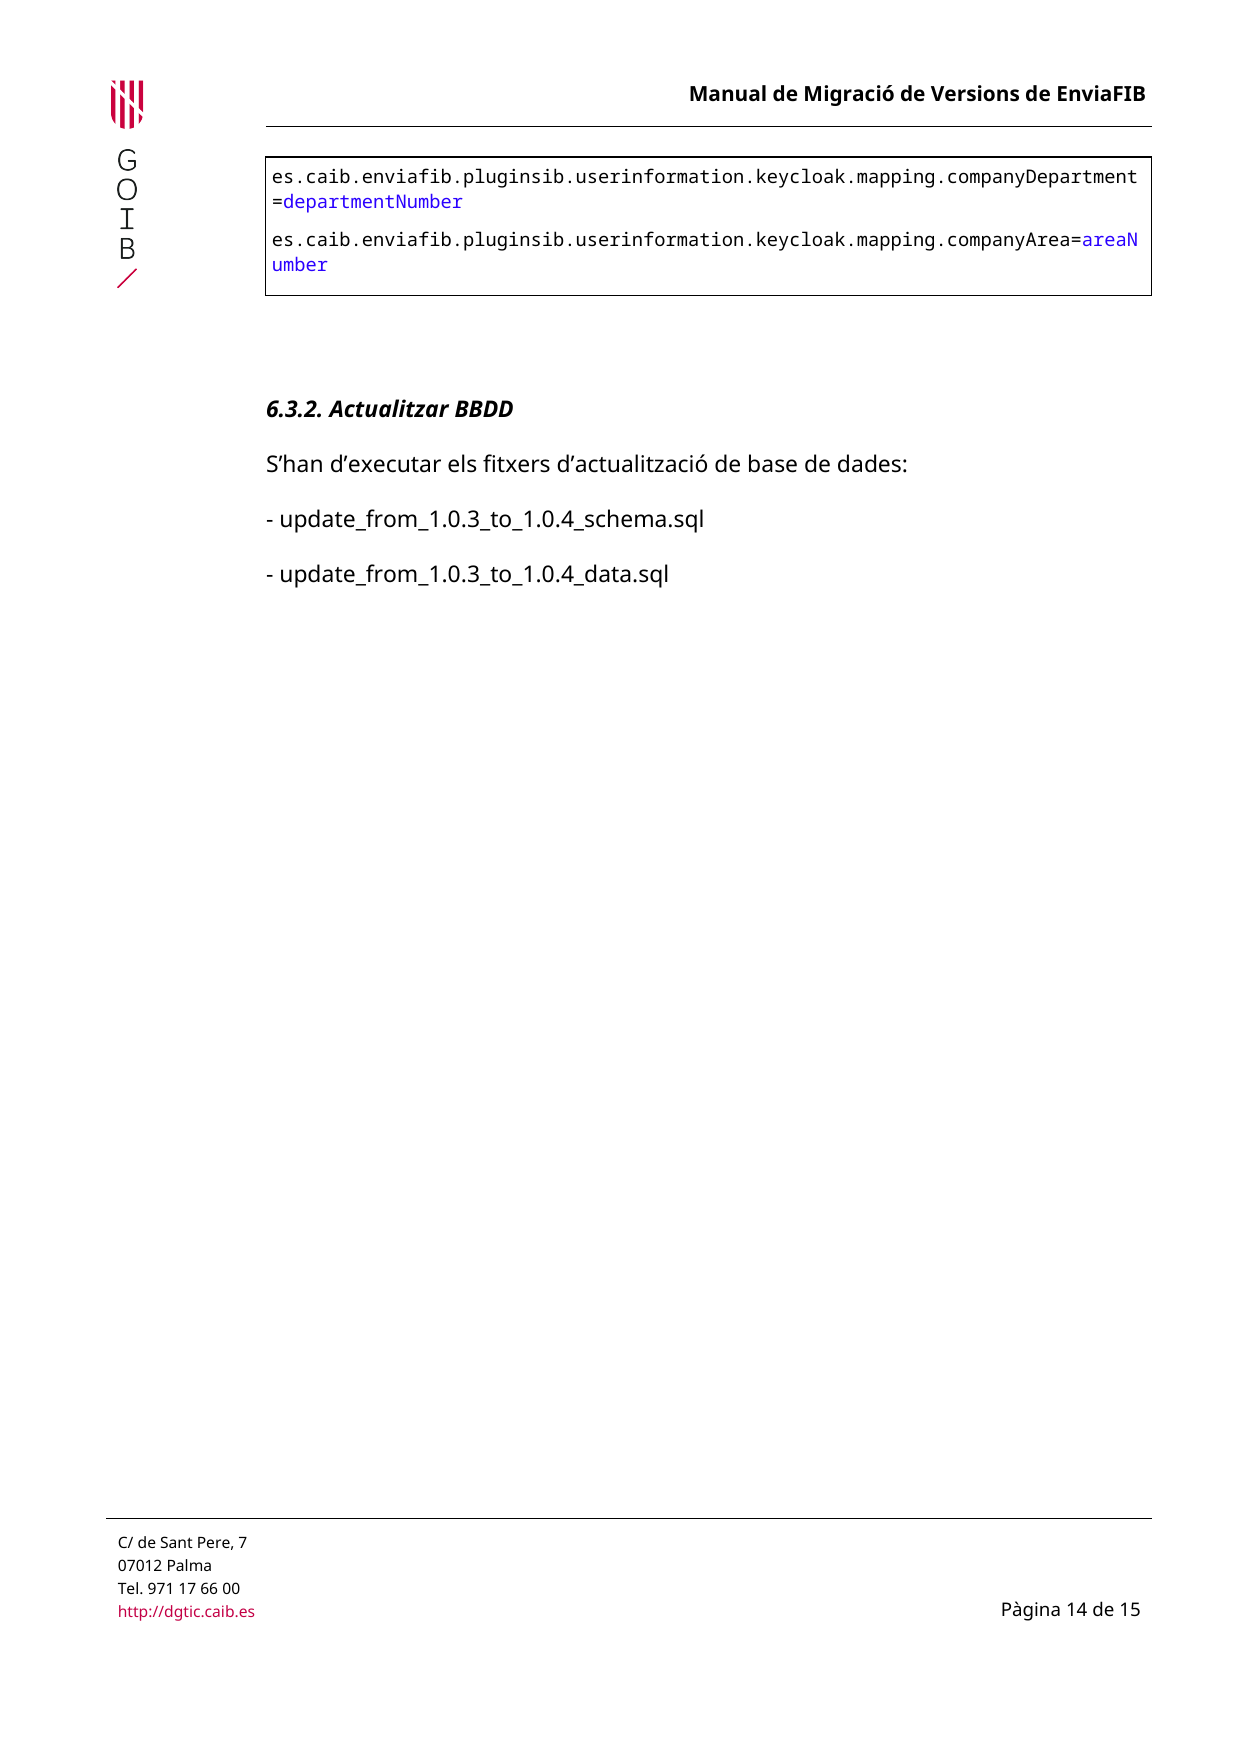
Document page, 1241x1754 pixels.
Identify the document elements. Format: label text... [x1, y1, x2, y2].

subtitle Actualitzar BBDD [266, 393, 1152, 425]
table_header es.caib.enviafib.pluginsib.userinformation.keycloak.mapping.companyDepartment=departmentNumber es.caib.enviafib.pluginsib.userinformation.keycloak.mapping.companyArea=areaNumber [266, 158, 1151, 294]
picture [82, 57, 172, 319]
text S’han d’executar els fitxers d’actualització de base de dades: [266, 448, 1152, 479]
text - update_from_1.0.3_to_1.0.4_schema.sql [266, 503, 1152, 534]
text - update_from_1.0.3_to_1.0.4_data.sql [266, 558, 1152, 589]
